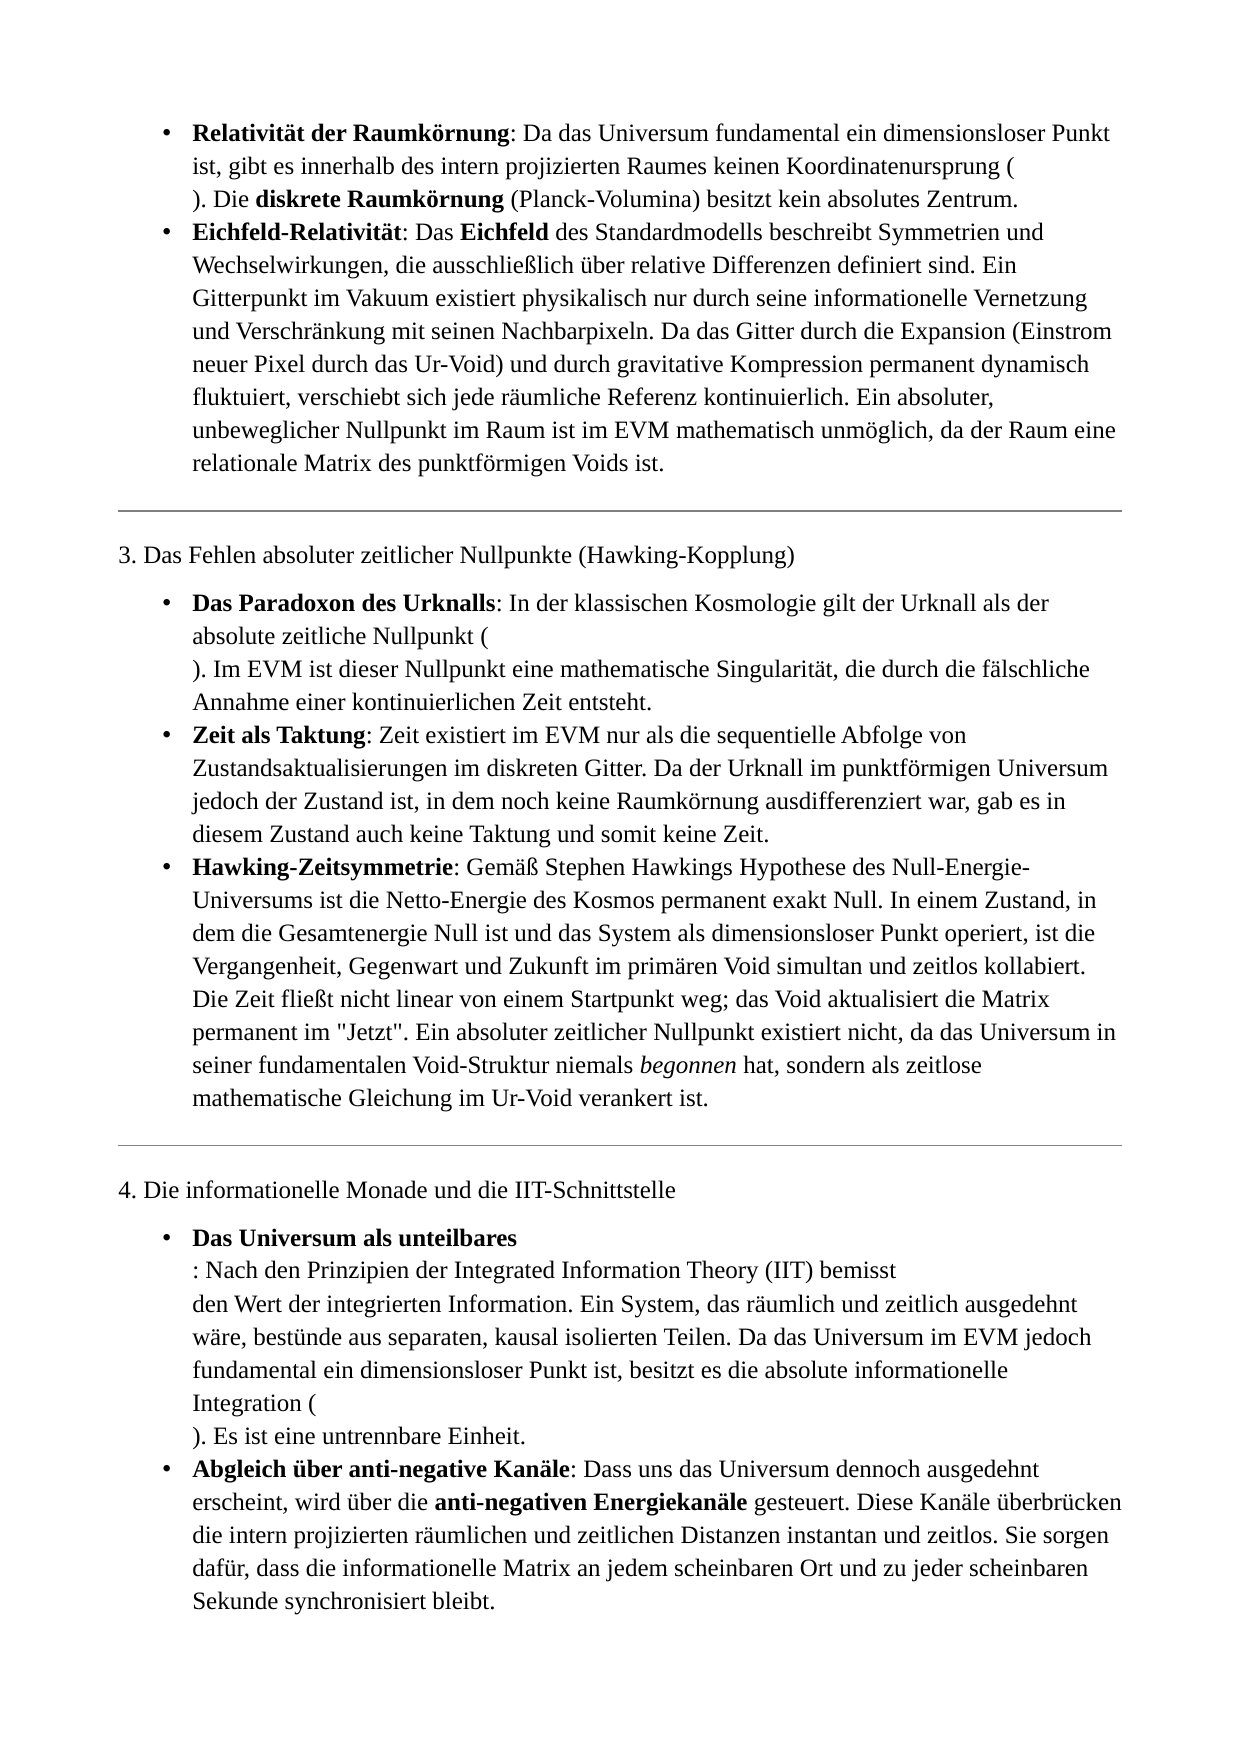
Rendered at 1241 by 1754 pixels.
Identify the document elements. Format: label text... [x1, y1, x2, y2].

list Hawking-Zeitsymmetrie: Gemäß Stephen Hawkings Hypothese des Null-Energie-Universums ist die Netto-Energie des Kosmos permanent exakt Null. In einem Zustand, in dem die Gesamtenergie Null ist und das System als dimensionsloser Punkt operiert, ist die Vergangenheit, Gegenwart und Zukunft im primären Void simultan und zeitlos kollabiert. Die Zeit fließt nicht linear von einem Startpunkt weg; das Void aktualisiert die Matrix permanent im "Jetzt". Ein absoluter zeitlicher Nullpunkt existiert nicht, da das Universum in seiner fundamentalen Void-Struktur niemals begonnen hat, sondern als zeitlose mathematische Gleichung im Ur-Void verankert ist. [162, 852, 1122, 1112]
list Eichfeld-Relativität: Das Eichfeld des Standardmodells beschreibt Symmetrien und Wechselwirkungen, die ausschließlich über relative Differenzen definiert sind. Ein Gitterpunkt im Vakuum existiert physikalisch nur durch seine informationelle Vernetzung und Verschränkung mit seinen Nachbarpixeln. Da das Gitter durch die Expansion (Einstrom neuer Pixel durch das Ur-Void) und durch gravitative Kompression permanent dynamisch fluktuiert, verschiebt sich jede räumliche Referenz kontinuierlich. Ein absoluter, unbeweglicher Nullpunkt im Raum ist im EVM mathematisch unmöglich, da der Raum eine relationale Matrix des punktförmigen Voids ist. [162, 217, 1122, 477]
text 3. Das Fehlen absoluter zeitlicher Nullpunkte (Hawking-Kopplung) [118, 540, 1122, 569]
list : Nach den Prinzipien der Integrated Information Theory (IIT) bemisst [162, 1256, 1122, 1284]
list Relativität der Raumkörnung: Da das Universum fundamental ein dimensionsloser Punkt ist, gibt es innerhalb des intern projizierten Raumes keinen Koordinatenursprung ( [162, 118, 1122, 180]
list Abgleich über anti-negative Kanäle: Dass uns das Universum dennoch ausgedehnt erscheint, wird über die anti-negativen Energiekanäle gesteuert. Diese Kanäle überbrücken die intern projizierten räumlichen und zeitlichen Distanzen instantan und zeitlos. Sie sorgen dafür, dass die informationelle Matrix an jedem scheinbaren Ort und zu jeder scheinbaren Sekunde synchronisiert bleibt. [162, 1454, 1122, 1614]
list ). Es ist eine untrennbare Einheit. [162, 1421, 1122, 1449]
list den Wert der integrierten Information. Ein System, das räumlich und zeitlich ausgedehnt wäre, bestünde aus separaten, kausal isolierten Teilen. Da das Universum im EVM jedoch fundamental ein dimensionsloser Punkt ist, besitzt es die absolute informationelle Integration ( [162, 1289, 1122, 1416]
list ). Die diskrete Raumkörnung (Planck-Volumina) besitzt kein absolutes Zentrum. [162, 184, 1122, 213]
list Das Universum als unteilbares [162, 1223, 1122, 1251]
list ). Im EVM ist dieser Nullpunkt eine mathematische Singularität, die durch die fälschliche Annahme einer kontinuierlichen Zeit entsteht. [162, 654, 1122, 716]
list Zeit als Taktung: Zeit existiert im EVM nur als die sequentielle Abfolge von Zustandsaktualisierungen im diskreten Gitter. Da der Urknall im punktförmigen Universum jedoch der Zustand ist, in dem noch keine Raumkörnung ausdifferenziert war, gab es in diesem Zustand auch keine Taktung und somit keine Zeit. [162, 720, 1122, 848]
text 4. Die informationelle Monade und die IIT-Schnittstelle [118, 1175, 1122, 1204]
list Das Paradoxon des Urknalls: In der klassischen Kosmologie gilt der Urknall als der absolute zeitliche Nullpunkt ( [162, 588, 1122, 649]
